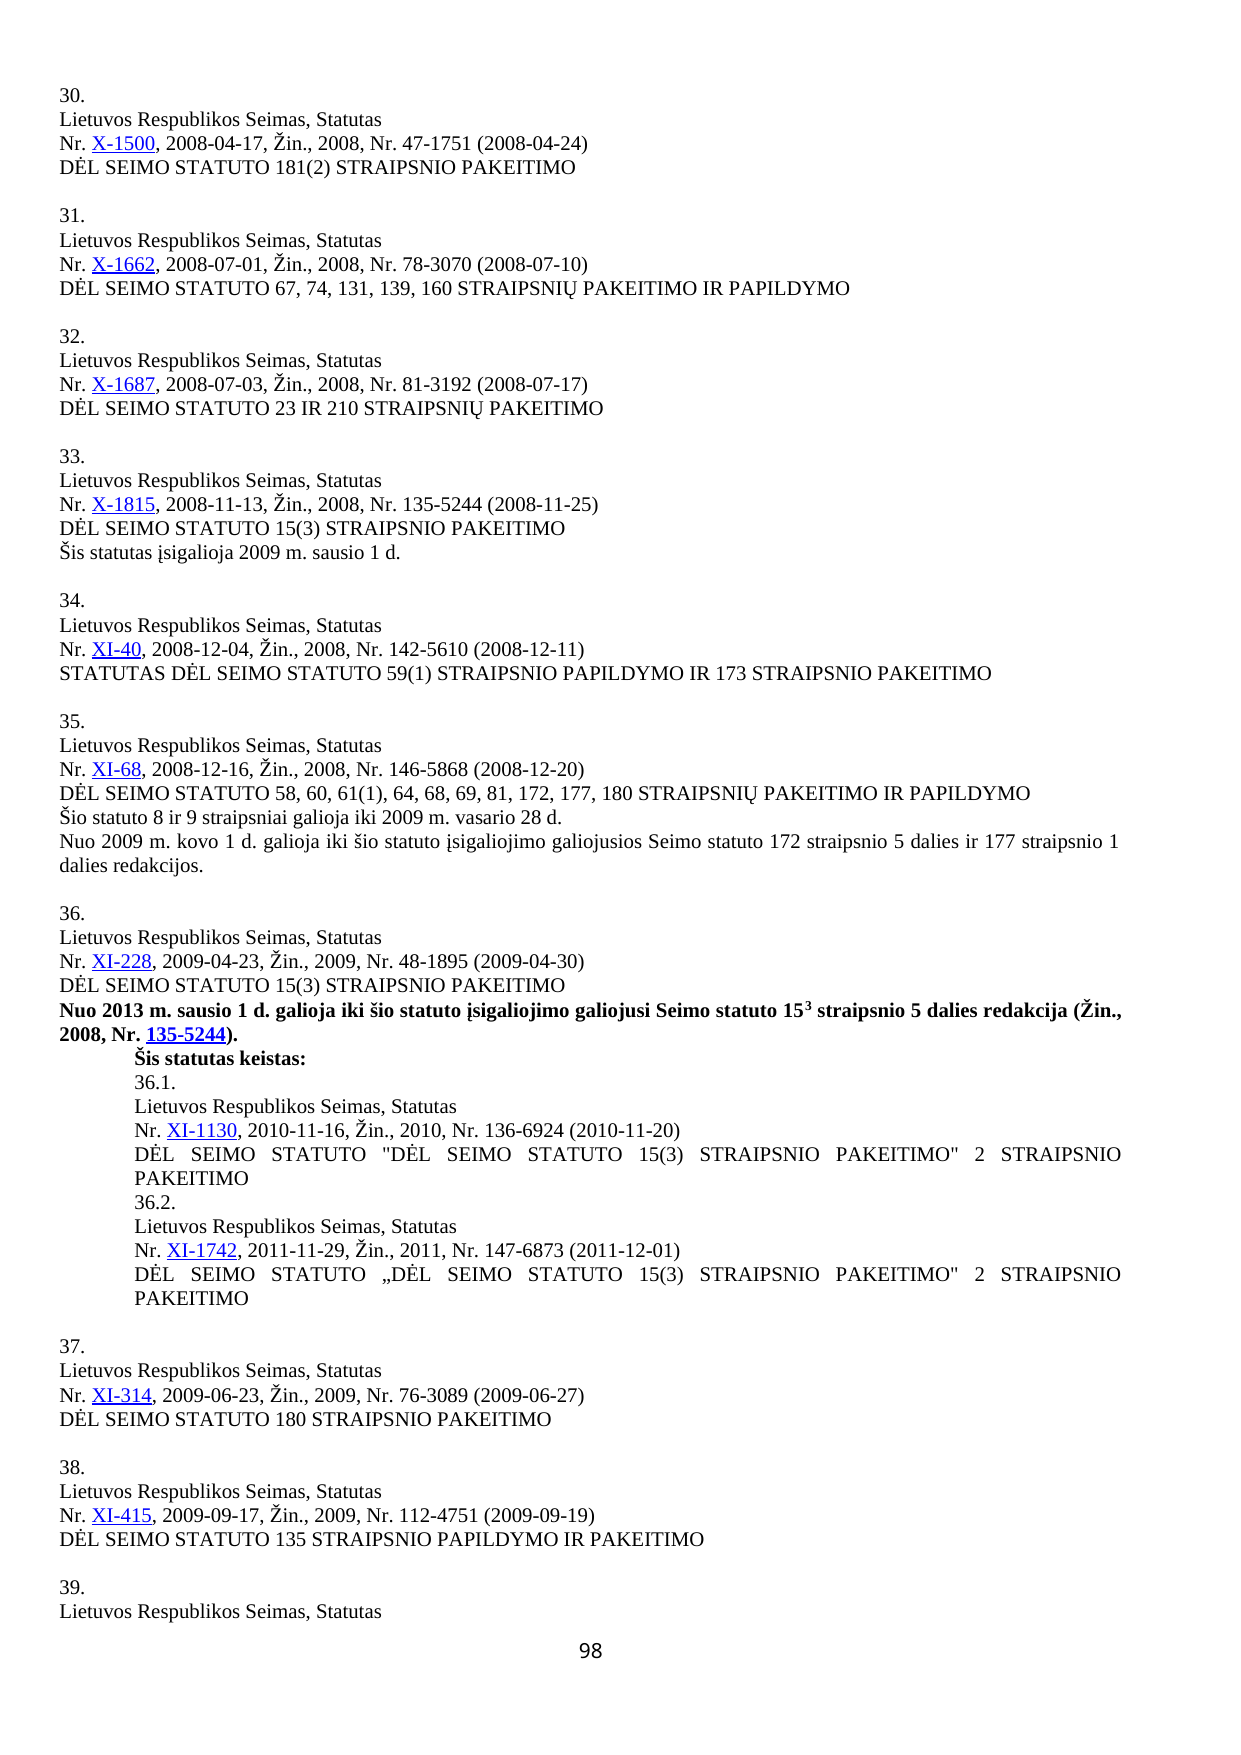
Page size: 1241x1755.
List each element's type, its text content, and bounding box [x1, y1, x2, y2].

text Lietuvos Respublikos Seimas, Statutas [59, 612, 1122, 637]
text Nr. XI-1130, 2010-11-16, Žin., 2010, Nr. 136-6924 (2010-11-20) [59, 1118, 1122, 1142]
text Nr. X-1687, 2008-07-03, Žin., 2008, Nr. 81-3192 (2008-07-17) [59, 372, 1122, 396]
text 36.1. [59, 1070, 1122, 1094]
text 36. [59, 901, 1122, 925]
text Lietuvos Respublikos Seimas, Statutas [59, 107, 1122, 131]
text DĖL SEIMO STATUTO 180 STRAIPSNIO PAKEITIMO [59, 1407, 1122, 1431]
text Nr. XI-314, 2009-06-23, Žin., 2009, Nr. 76-3089 (2009-06-27) [59, 1382, 1122, 1407]
text 38. [59, 1455, 1122, 1479]
text Nr. XI-40, 2008-12-04, Žin., 2008, Nr. 142-5610 (2008-12-11) [59, 637, 1122, 661]
text 30. [59, 83, 1122, 107]
text Lietuvos Respublikos Seimas, Statutas [59, 1479, 1122, 1503]
text 33. [59, 444, 1122, 468]
text STATUTAS DĖL SEIMO STATUTO 59(1) STRAIPSNIO PAPILDYMO IR 173 STRAIPSNIO PAKEITIMO [59, 661, 1122, 685]
text Nr. X-1662, 2008-07-01, Žin., 2008, Nr. 78-3070 (2008-07-10) [59, 252, 1122, 276]
text Nr. XI-68, 2008-12-16, Žin., 2008, Nr. 146-5868 (2008-12-20) [59, 757, 1122, 781]
text Nr. X-1815, 2008-11-13, Žin., 2008, Nr. 135-5244 (2008-11-25) [59, 492, 1122, 516]
text 31. [59, 203, 1122, 227]
text Lietuvos Respublikos Seimas, Statutas [59, 348, 1122, 372]
text Lietuvos Respublikos Seimas, Statutas [59, 733, 1122, 757]
text DĖL SEIMO STATUTO 181(2) STRAIPSNIO PAKEITIMO [59, 155, 1122, 179]
text Šio statuto 8 ir 9 straipsniai galioja iki 2009 m. vasario 28 d. [59, 805, 1122, 829]
text Šis statutas keistas: [59, 1046, 1122, 1070]
text DĖL SEIMO STATUTO 135 STRAIPSNIO PAPILDYMO IR PAKEITIMO [59, 1527, 1122, 1551]
text Nr. XI-1742, 2011-11-29, Žin., 2011, Nr. 147-6873 (2011-12-01) [59, 1238, 1122, 1262]
text Nr. XI-415, 2009-09-17, Žin., 2009, Nr. 112-4751 (2009-09-19) [59, 1503, 1122, 1527]
text 37. [59, 1334, 1122, 1358]
text Lietuvos Respublikos Seimas, Statutas [59, 1358, 1122, 1382]
text DĖL SEIMO STATUTO „DĖL SEIMO STATUTO 15(3) STRAIPSNIO PAKEITIMO" 2 STRAIPSNIO PAKEITIMO [134, 1262, 1122, 1310]
text Nuo 2013 m. sausio 1 d. galioja iki šio statuto įsigaliojimo galiojusi Seimo statuto 153 straipsnio 5 dalies redakcija (Žin., 2008, Nr. 135-5244). [59, 997, 1122, 1046]
text DĖL SEIMO STATUTO 15(3) STRAIPSNIO PAKEITIMO [59, 973, 1122, 997]
text Lietuvos Respublikos Seimas, Statutas [59, 1214, 1122, 1238]
text Lietuvos Respublikos Seimas, Statutas [59, 1094, 1122, 1118]
text 39. [59, 1575, 1122, 1599]
text Lietuvos Respublikos Seimas, Statutas [59, 925, 1122, 949]
text DĖL SEIMO STATUTO "DĖL SEIMO STATUTO 15(3) STRAIPSNIO PAKEITIMO" 2 STRAIPSNIO PAKEITIMO [134, 1142, 1122, 1190]
text DĖL SEIMO STATUTO 58, 60, 61(1), 64, 68, 69, 81, 172, 177, 180 STRAIPSNIŲ PAKEITIMO IR PAPILDYMO [59, 781, 1122, 805]
text 32. [59, 324, 1122, 348]
text Lietuvos Respublikos Seimas, Statutas [59, 1599, 1122, 1623]
text Nuo 2009 m. kovo 1 d. galioja iki šio statuto įsigaliojimo galiojusios Seimo statuto 172 straipsnio 5 dalies ir 177 straipsnio 1 dalies redakcijos. [59, 829, 1122, 877]
text DĖL SEIMO STATUTO 67, 74, 131, 139, 160 STRAIPSNIŲ PAKEITIMO IR PAPILDYMO [59, 276, 1122, 300]
text Nr. XI-228, 2009-04-23, Žin., 2009, Nr. 48-1895 (2009-04-30) [59, 949, 1122, 973]
text Nr. X-1500, 2008-04-17, Žin., 2008, Nr. 47-1751 (2008-04-24) [59, 131, 1122, 155]
text 36.2. [59, 1190, 1122, 1214]
text DĖL SEIMO STATUTO 15(3) STRAIPSNIO PAKEITIMO [59, 516, 1122, 540]
text Šis statutas įsigalioja 2009 m. sausio 1 d. [59, 540, 1123, 564]
text Lietuvos Respublikos Seimas, Statutas [59, 468, 1122, 492]
text 34. [59, 588, 1122, 612]
text 35. [59, 709, 1122, 733]
text DĖL SEIMO STATUTO 23 IR 210 STRAIPSNIŲ PAKEITIMO [59, 396, 1122, 420]
text Lietuvos Respublikos Seimas, Statutas [59, 227, 1122, 252]
